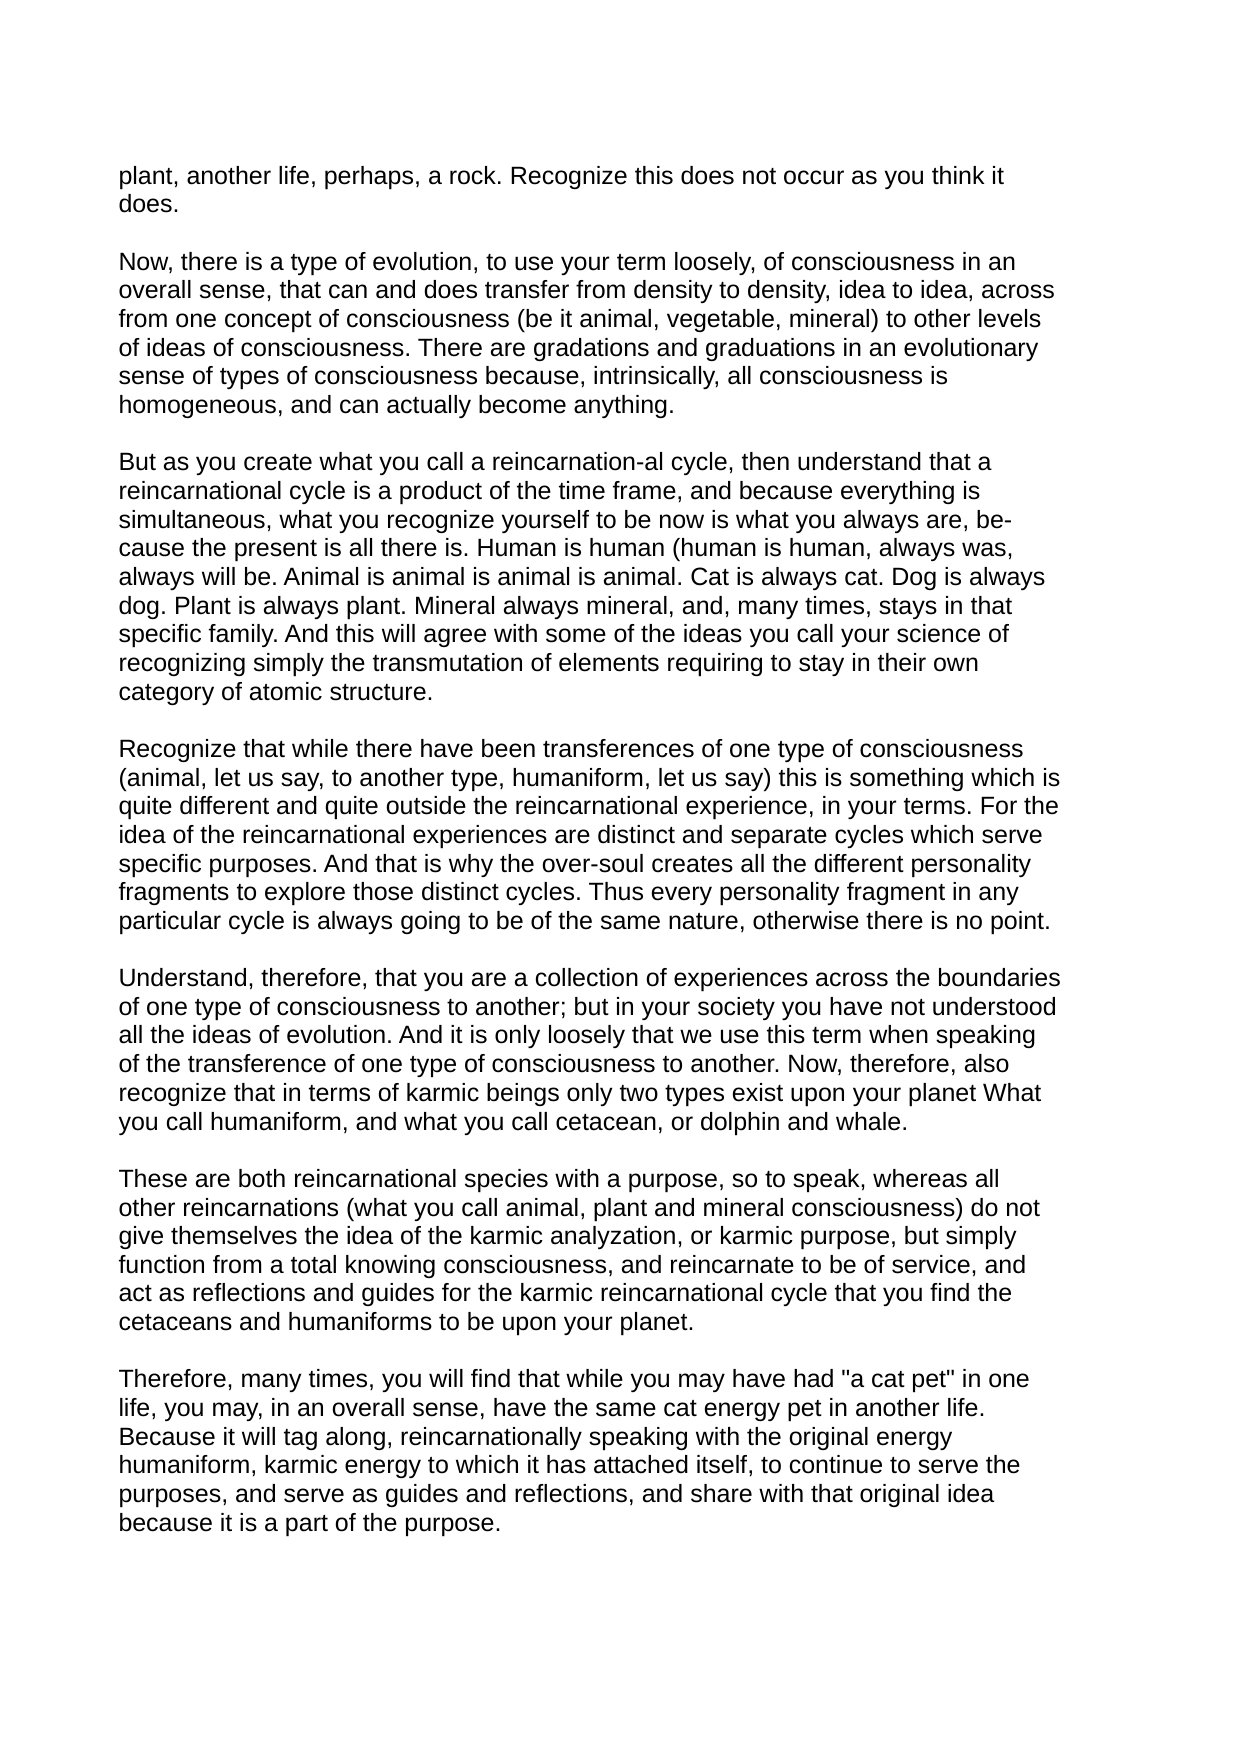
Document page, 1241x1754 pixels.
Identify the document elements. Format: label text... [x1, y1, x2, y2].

text cause the present is all there is. Human is human (human is human, always was, [118, 534, 1240, 562]
text Understand, therefore, that you are a collection of experiences across the boundaries [118, 964, 1240, 992]
text specific family. And this will agree with some of the ideas you call your science of [118, 620, 1240, 648]
text cetaceans and humaniforms to be upon your planet. [118, 1308, 1240, 1336]
text particular cycle is always going to be of the same nature, otherwise there is no point. [118, 906, 1240, 935]
text because it is a part of the purpose. [118, 1508, 1240, 1537]
text life, you may, in an overall sense, have the same cat energy pet in another life. [118, 1394, 1240, 1422]
text homogeneous, and can actually become anything. [118, 391, 1240, 419]
text give themselves the idea of the karmic analyzation, or karmic purpose, but simply [118, 1222, 1240, 1250]
text recognizing simply the transmutation of elements requiring to stay in their own [118, 648, 1240, 677]
text But as you create what you call a reincarnation-al cycle, then understand that a [118, 448, 1240, 477]
text all the ideas of evolution. And it is only loosely that we use this term when speaking [118, 1021, 1240, 1050]
text sense of types of consciousness because, intrinsically, all consciousness is [118, 362, 1240, 391]
text of the transference of one type of consciousness to another. Now, therefore, also [118, 1050, 1240, 1078]
text quite different and quite outside the reincarnational experience, in your terms. For the [118, 792, 1240, 820]
text function from a total knowing consciousness, and reincarnate to be of service, and [118, 1250, 1240, 1279]
text Recognize that while there have been transferences of one type of consciousness [118, 734, 1240, 763]
text reincarnational cycle is a product of the time frame, and because everything is [118, 477, 1240, 505]
text humaniform, karmic energy to which it has attached itself, to continue to serve the [118, 1451, 1240, 1479]
text (animal, let us say, to another type, humaniform, let us say) this is something which is [118, 763, 1240, 792]
text These are both reincarnational species with a purpose, so to speak, whereas all [118, 1164, 1240, 1193]
text purposes, and serve as guides and reflections, and share with that original idea [118, 1479, 1240, 1508]
text act as reflections and guides for the karmic reincarnational cycle that you find the [118, 1279, 1240, 1308]
text you call humaniform, and what you call cetacean, or dolphin and whale. [118, 1107, 1240, 1136]
text Now, there is a type of evolution, to use your term loosely, of consciousness in an [118, 247, 1240, 276]
text specific purposes. And that is why the over-soul creates all the different personality [118, 849, 1240, 878]
text recognize that in terms of karmic beings only two types exist upon your planet What [118, 1078, 1240, 1107]
text dog. Plant is always plant. Mineral always mineral, and, many times, stays in that [118, 591, 1240, 620]
text of one type of consciousness to another; but in your society you have not understood [118, 992, 1240, 1021]
text Because it will tag along, reincarnationally speaking with the original energy [118, 1422, 1240, 1451]
text category of atomic structure. [118, 677, 1240, 706]
text overall sense, that can and does transfer from density to density, idea to idea, across [118, 276, 1240, 304]
text Therefore, many times, you will find that while you may have had "a cat pet" in one [118, 1365, 1240, 1394]
text simultaneous, what you recognize yourself to be now is what you always are, be- [118, 505, 1240, 534]
text from one concept of consciousness (be it animal, vegetable, mineral) to other levels [118, 304, 1240, 333]
text of ideas of consciousness. There are gradations and graduations in an evolutionary [118, 333, 1240, 362]
text always will be. Animal is animal is animal is animal. Cat is always cat. Dog is always [118, 562, 1240, 591]
text plant, another life, perhaps, a rock. Recognize this does not occur as you think it [118, 161, 1240, 190]
text other reincarnations (what you call animal, plant and mineral consciousness) do not [118, 1193, 1240, 1222]
text does. [118, 190, 1240, 218]
text fragments to explore those distinct cycles. Thus every personality fragment in any [118, 878, 1240, 906]
text idea of the reincarnational experiences are distinct and separate cycles which serve [118, 820, 1240, 849]
